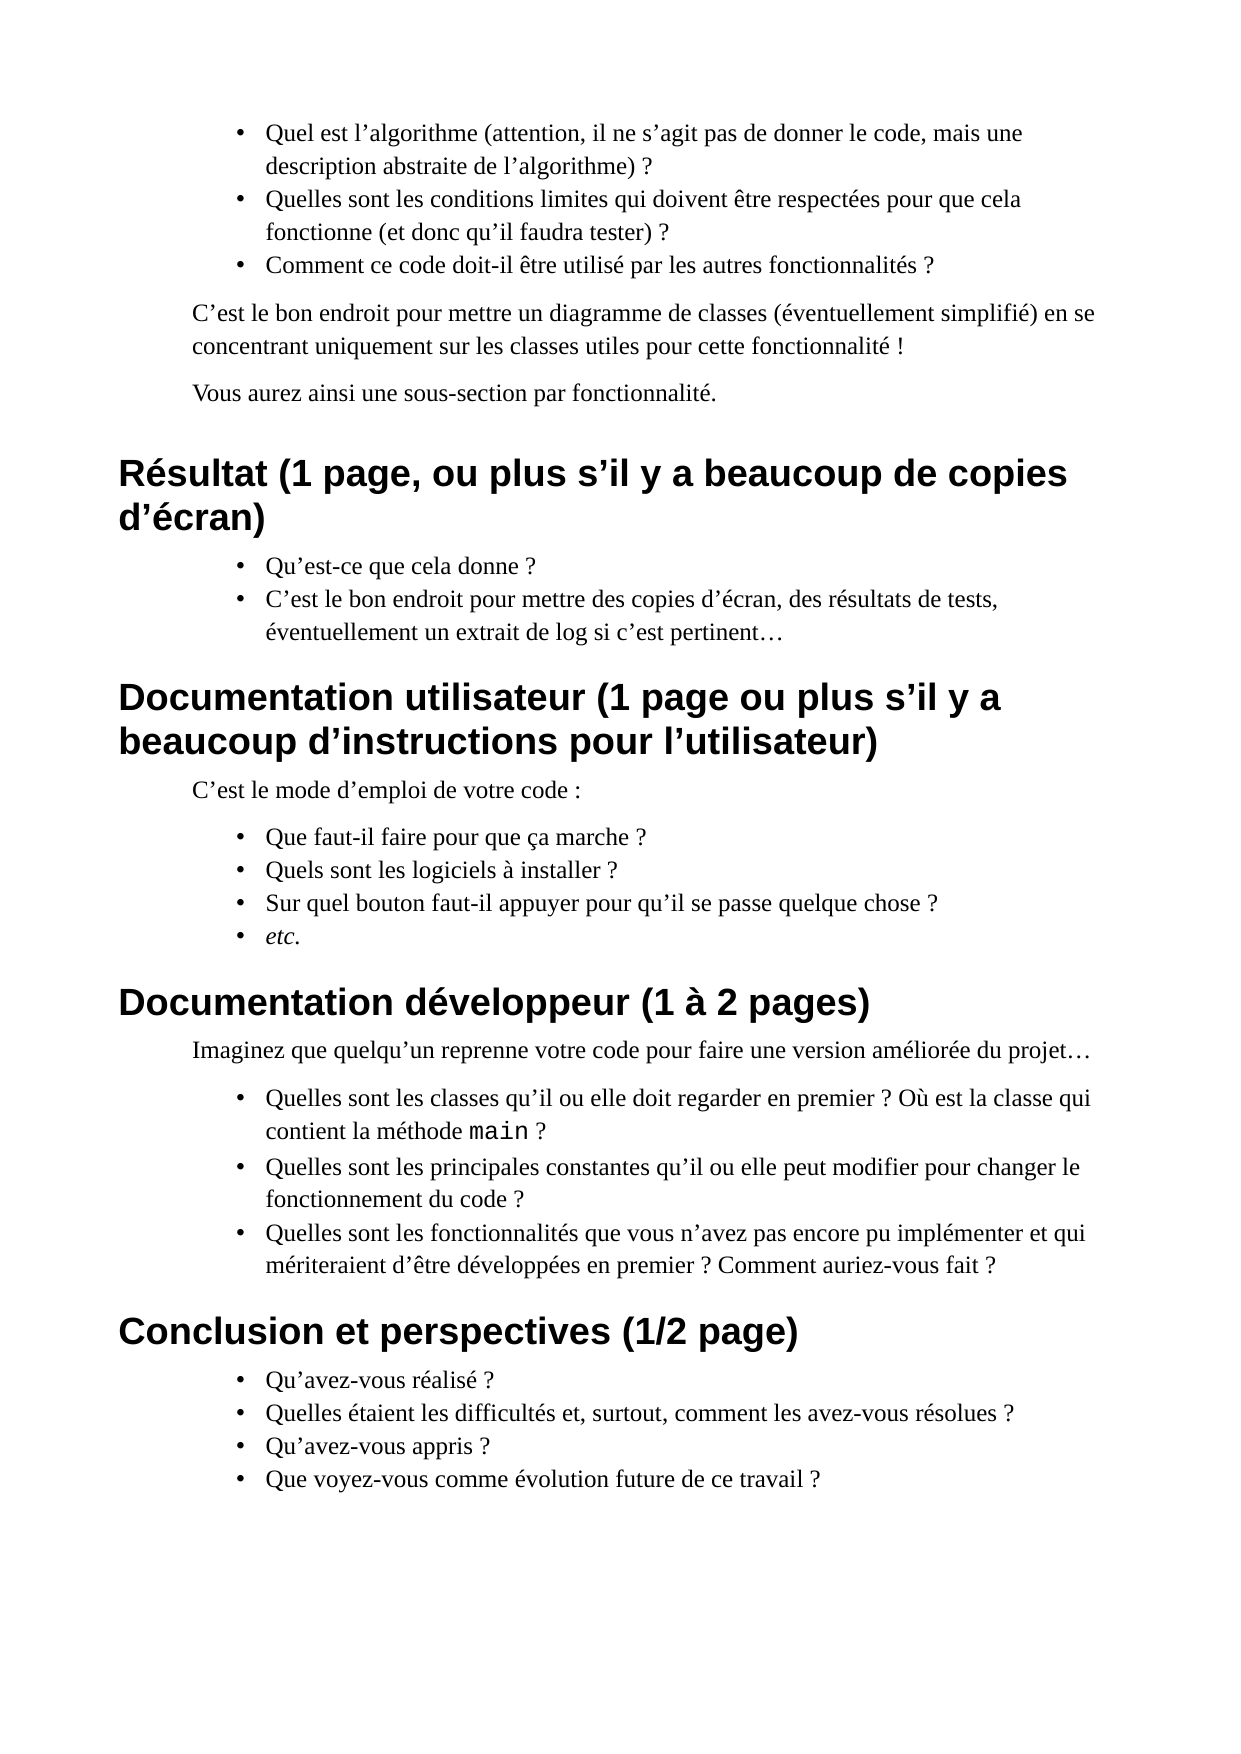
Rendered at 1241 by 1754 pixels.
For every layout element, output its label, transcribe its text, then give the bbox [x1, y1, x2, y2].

subtitle Documentation développeur (1 à 2 pages) [118, 979, 1122, 1023]
subtitle Documentation utilisateur (1 page ou plus s’il y a beaucoup d’instructions pour l’utilisateur) [118, 675, 1122, 762]
list Qu’est-ce que cela donne ? [236, 551, 1122, 579]
list Sur quel bouton faut-il appuyer pour qu’il se passe quelque chose ? [236, 888, 1122, 917]
list Quelles sont les conditions limites qui doivent être respectées pour que cela fonctionne (et donc qu’il faudra tester) ? [236, 184, 1122, 246]
list C’est le mode d’emploi de votre code : [162, 775, 1122, 803]
list Comment ce code doit-il être utilisé par les autres fonctionnalités ? [236, 250, 1122, 279]
list Qu’avez-vous appris ? [236, 1431, 1122, 1459]
list Quelles sont les classes qu’il ou elle doit regarder en premier ? Où est la classe qui contient la méthode main ? [236, 1083, 1122, 1147]
list Imaginez que quelqu’un reprenne votre code pour faire une version améliorée du projet… [162, 1036, 1122, 1064]
list etc. [236, 921, 1122, 950]
list Quelles sont les fonctionnalités que vous n’avez pas encore pu implémenter et qui mériteraient d’être développées en premier ? Comment auriez-vous fait ? [236, 1218, 1122, 1279]
list C’est le bon endroit pour mettre un diagramme de classes (éventuellement simplifié) en se concentrant uniquement sur les classes utiles pour cette fonctionnalité ! [162, 298, 1122, 359]
list Qu’avez-vous réalisé ? [236, 1365, 1122, 1393]
list Quelles sont les principales constantes qu’il ou elle peut modifier pour changer le fonctionnement du code ? [236, 1152, 1122, 1213]
subtitle Résultat (1 page, ou plus s’il y a beaucoup de copies d’écran) [118, 451, 1122, 538]
list Quels sont les logiciels à installer ? [236, 855, 1122, 884]
list Quel est l’algorithme (attention, il ne s’agit pas de donner le code, mais une description abstraite de l’algorithme) ? [236, 118, 1122, 180]
list Quelles étaient les difficultés et, surtout, comment les avez-vous résolues ? [236, 1398, 1122, 1427]
list Que voyez-vous comme évolution future de ce travail ? [236, 1464, 1122, 1493]
list Vous aurez ainsi une sous-section par fonctionnalité. [162, 378, 1122, 407]
subtitle Conclusion et perspectives (1/2 page) [118, 1309, 1122, 1352]
list Que faut-il faire pour que ça marche ? [236, 822, 1122, 851]
list C’est le bon endroit pour mettre des copies d’écran, des résultats de tests, éventuellement un extrait de log si c’est pertinent… [236, 584, 1122, 646]
